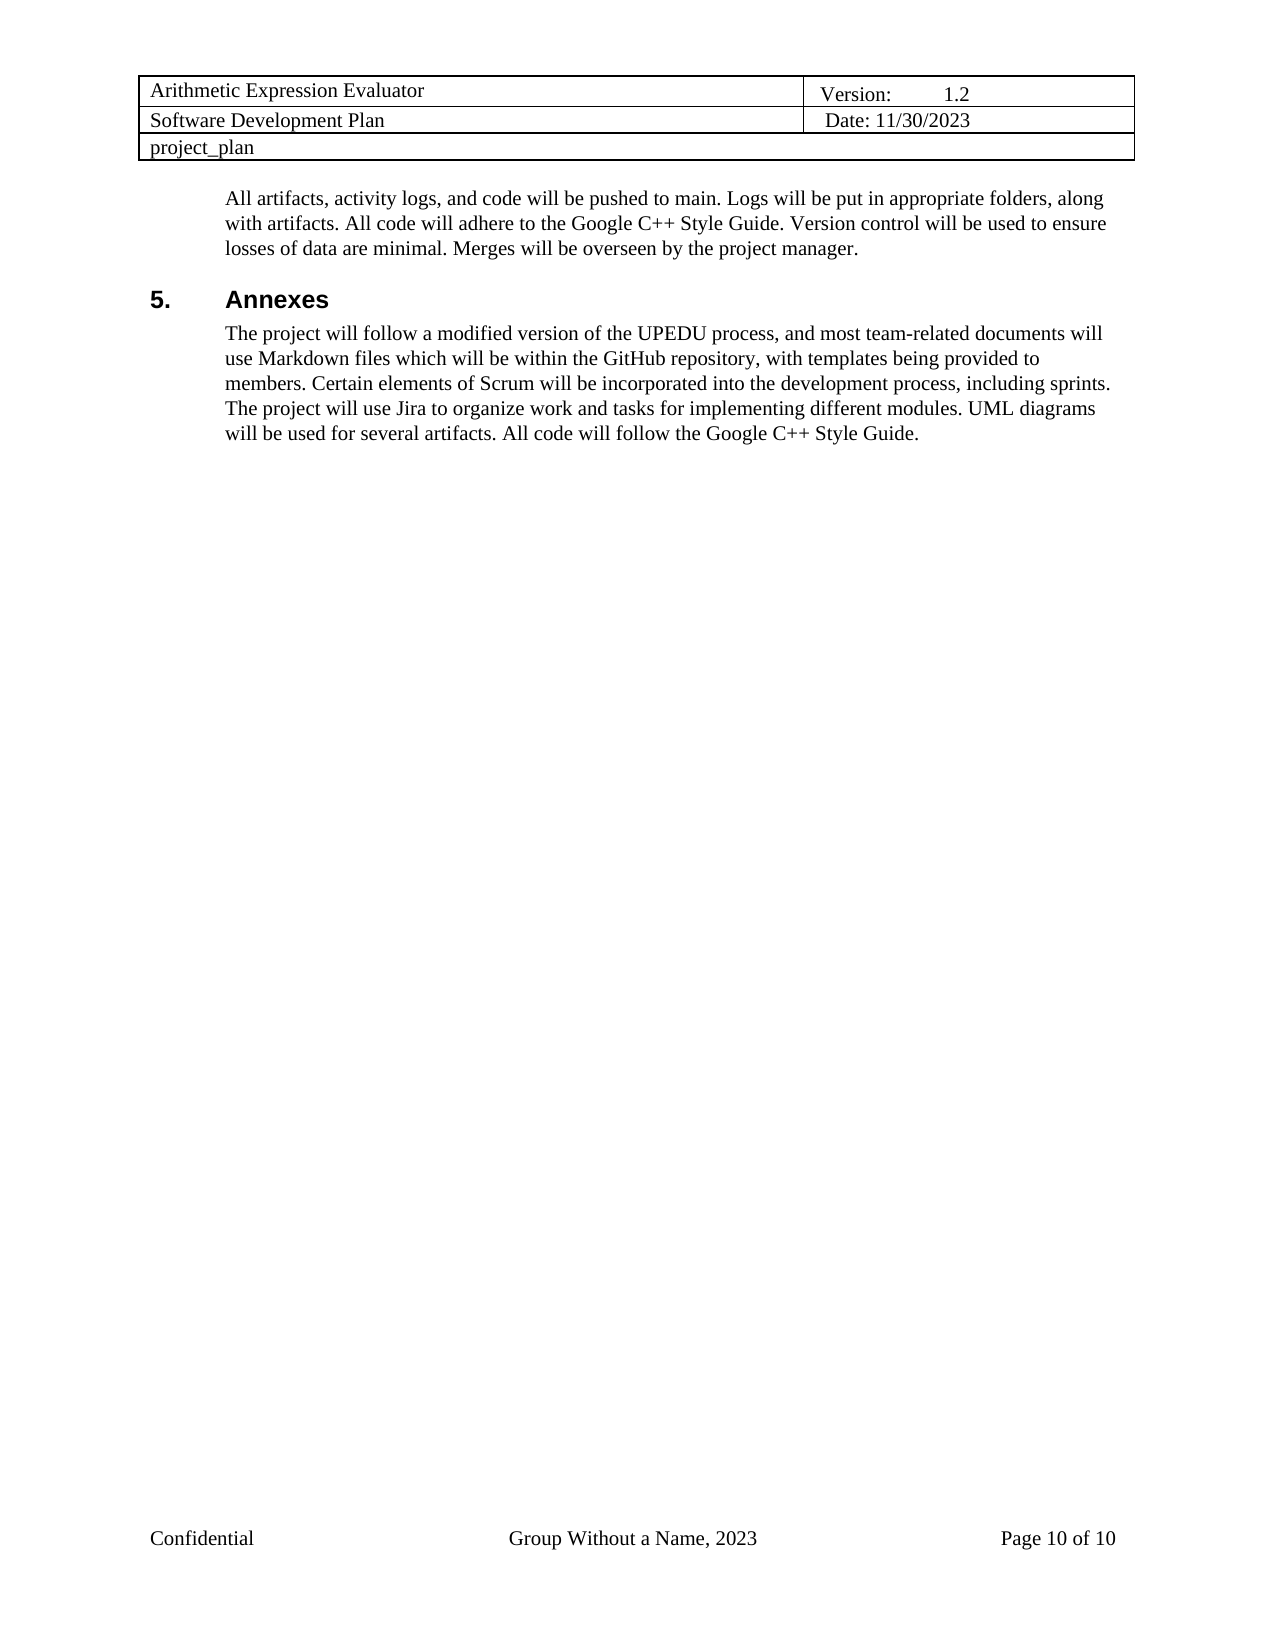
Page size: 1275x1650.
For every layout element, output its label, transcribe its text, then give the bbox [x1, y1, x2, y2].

subtitle Annexes [150, 285, 1125, 314]
text All artifacts, activity logs, and code will be pushed to main. Logs will be put in appropriate folders, along with artifacts. All code will adhere to the Google C++ Style Guide. Version control will be used to ensure losses of data are minimal. Merges will be overseen by the project manager. [225, 185, 1125, 260]
text The project will follow a modified version of the UPEDU process, and most team-related documents will use Markdown files which will be within the GitHub repository, with templates being provided to members. Certain elements of Scrum will be incorporated into the development process, including sprints. The project will use Jira to organize work and tasks for implementing different modules. UML diagrams will be used for several artifacts. All code will follow the Google C++ Style Guide. [225, 320, 1125, 445]
